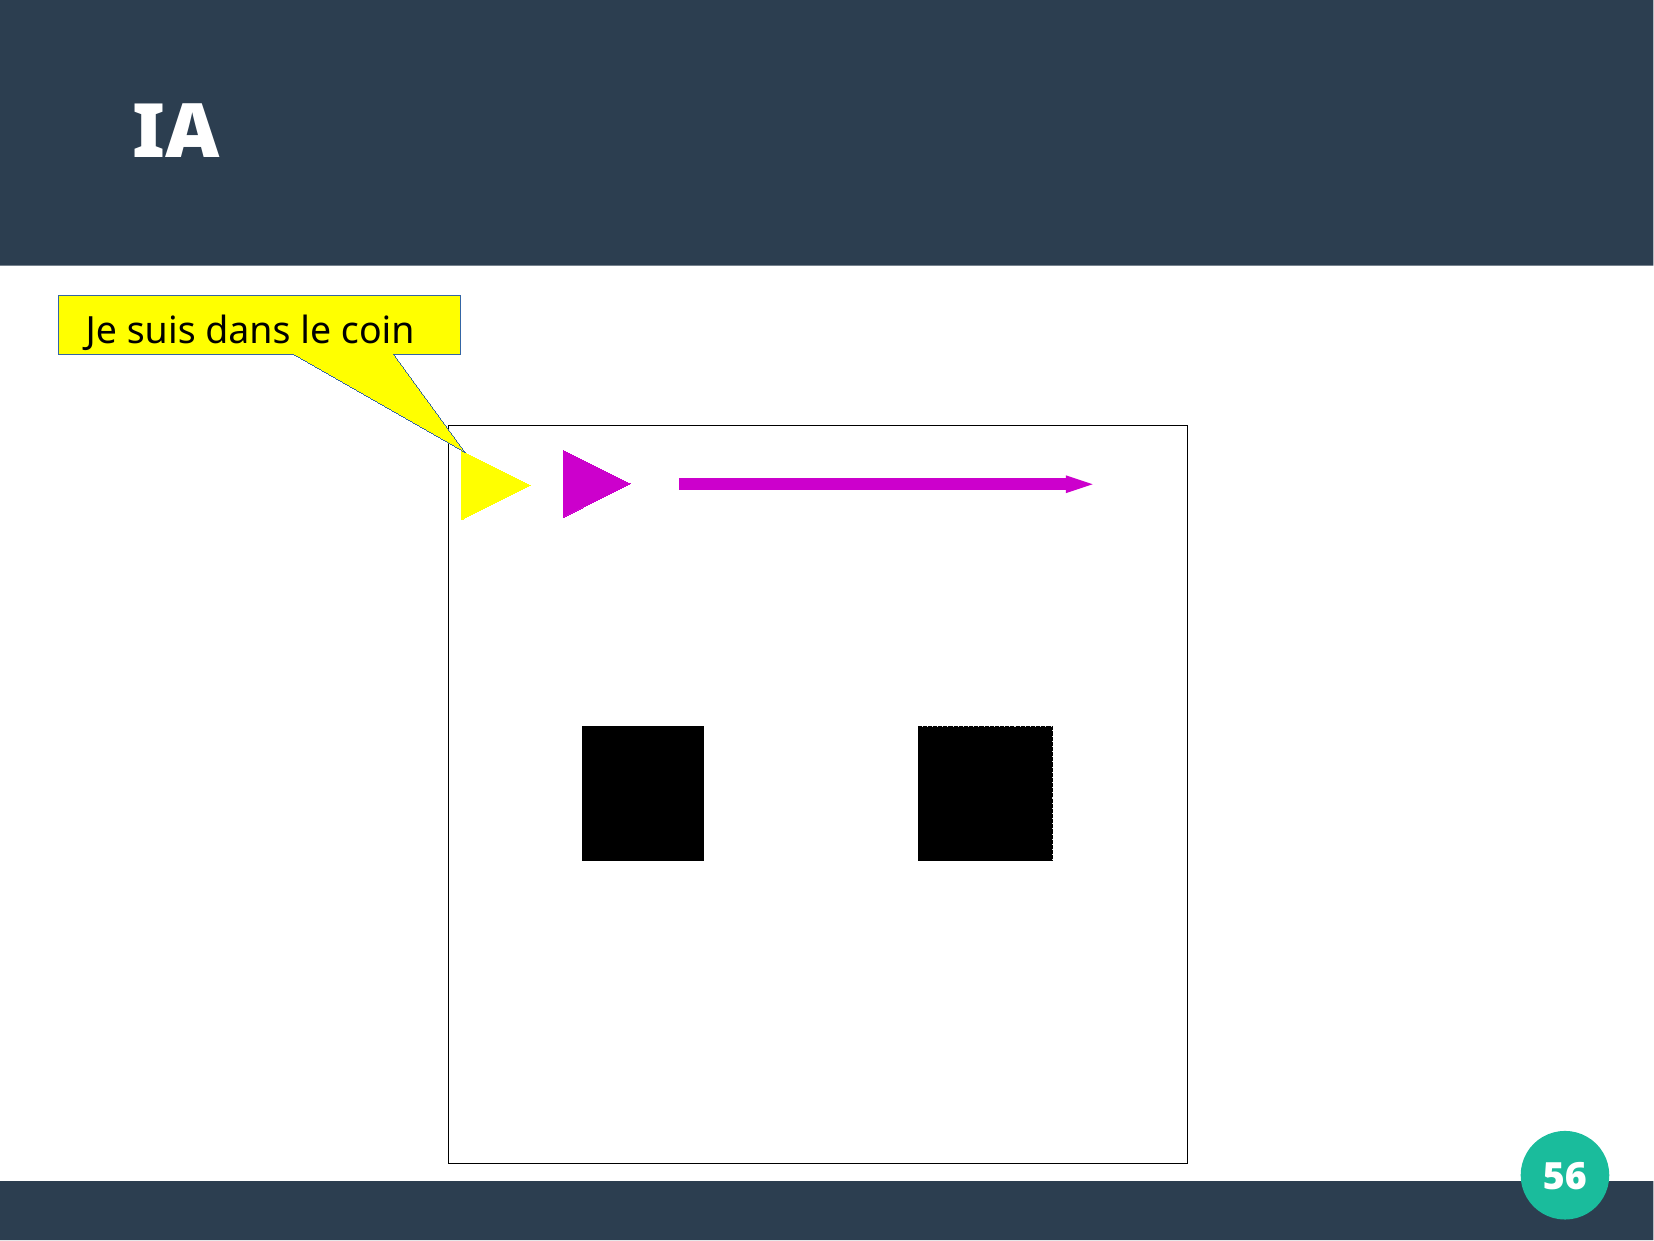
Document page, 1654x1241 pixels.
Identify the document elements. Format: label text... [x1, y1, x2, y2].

title IA [59, 49, 1595, 207]
text_box [294, 355, 1188, 1164]
text_box Je suis dans le coin [70, 295, 562, 355]
text_box [58, 295, 70, 355]
